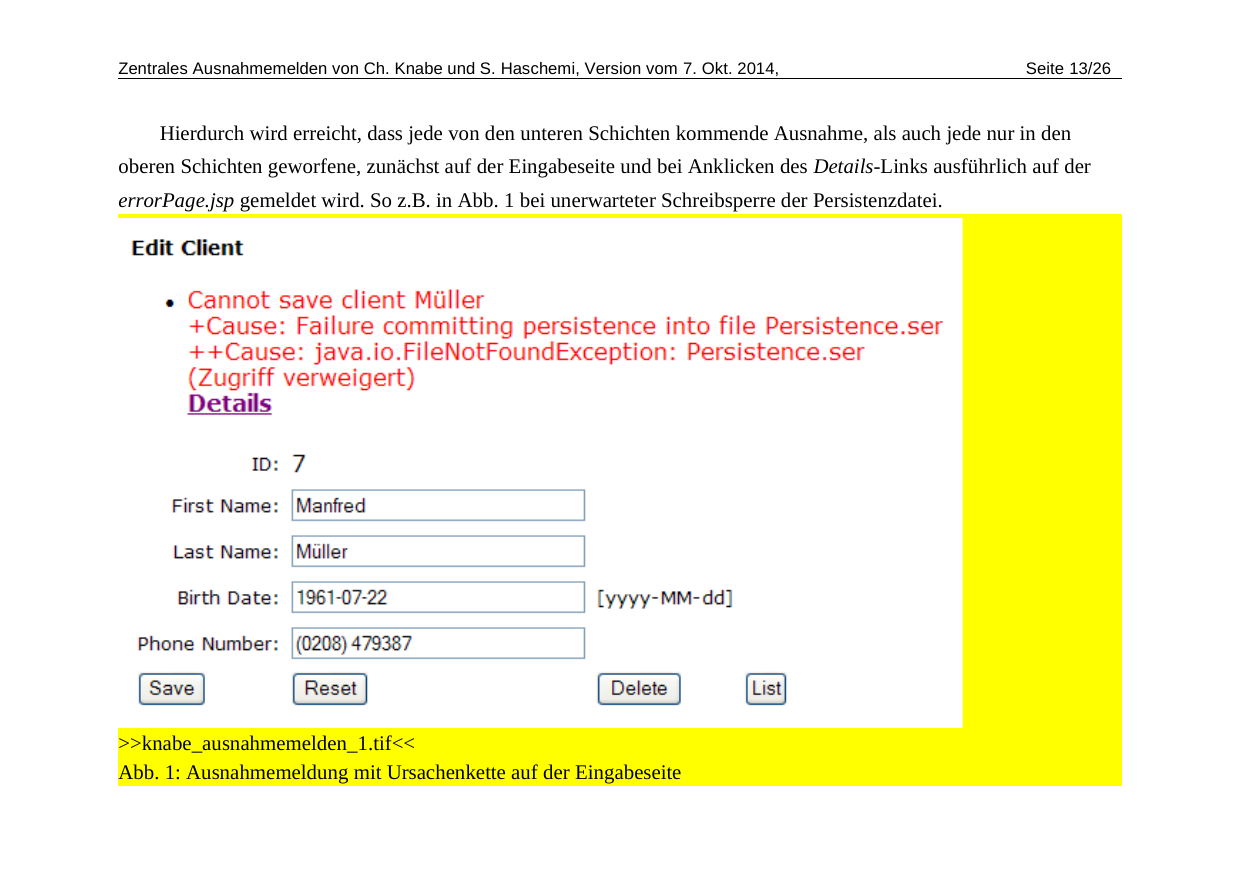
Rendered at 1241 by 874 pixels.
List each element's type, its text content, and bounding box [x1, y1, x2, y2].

text Hierdurch wird erreicht, dass jede von den unteren Schichten kommende Ausnahme, als auch jede nur in den oberen Schichten geworfene, zunächst auf der Eingabeseite und bei Anklicken des Details-Links ausführlich auf der errorPage.jsp gemeldet wird. So z.B. in Abb. 1 bei unerwarteter Schreibsperre der Persistenzdatei. [118, 114, 1122, 214]
text >>knabe_ausnahmemelden_1.tif<< [118, 214, 1122, 756]
text Abb. 1: Ausnahmemeldung mit Ursachenkette auf der Eingabeseite [118, 756, 1122, 786]
